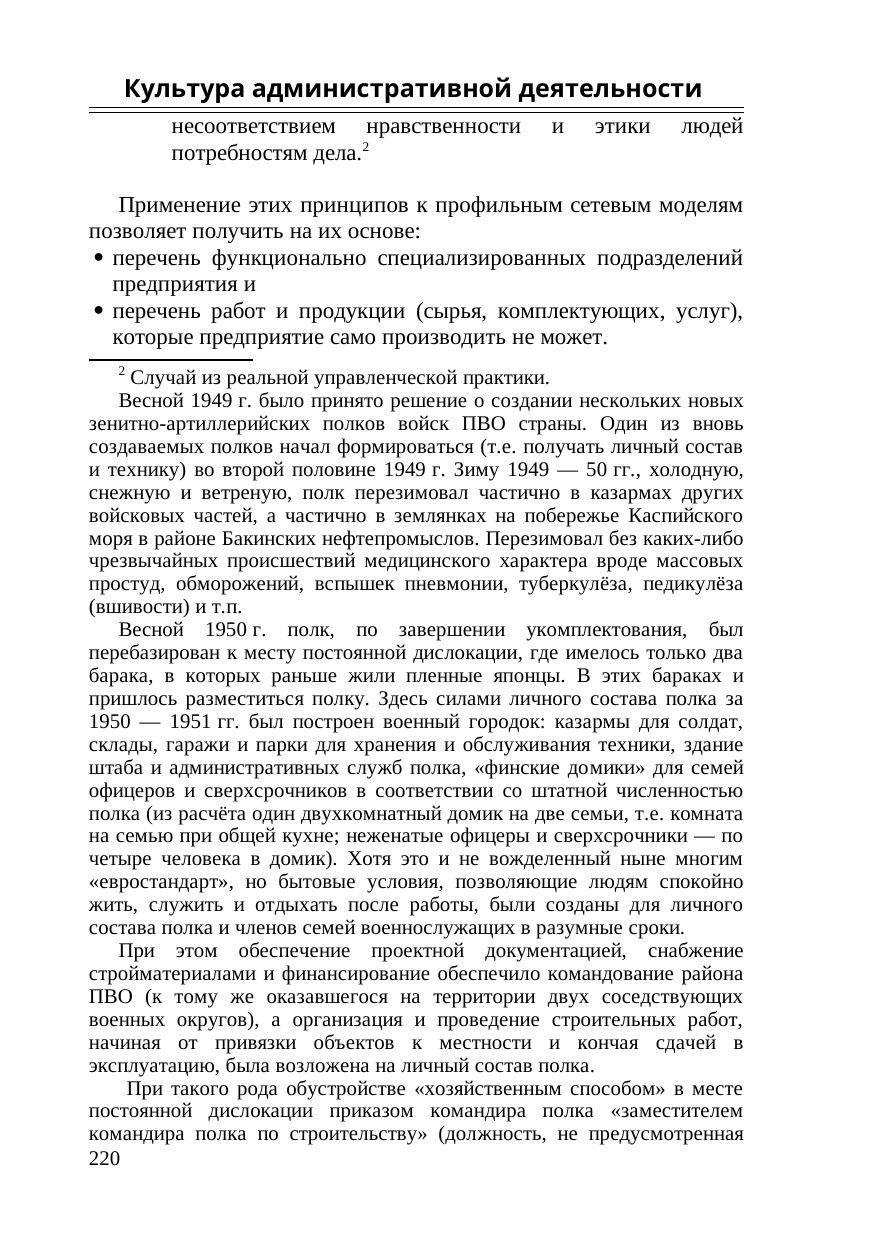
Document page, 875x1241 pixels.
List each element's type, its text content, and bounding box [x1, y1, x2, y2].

list При такого рода обустройстве «хозяйственным способом» в месте постоянной дислокации приказом командира полка «заместителем командира полка по строительству» (дол­жность, не предусмотренная [89, 1077, 744, 1145]
list При этом обеспечение проектной документацией, снабжение стройматериалами и финансирование обеспечило командование района ПВО (к тому же оказавшегося на территории двух соседствующих военных округов), а организация и проведение строительных работ, начиная от привязки объектов к местности и кончая сдачей в эксплуатацию, была возложена на личный состав полка. [89, 939, 744, 1077]
list Случай из реальной управленческой практики. [89, 366, 744, 389]
text Применение этих принципов к профильным сетевым моделям позволяет получить на их основе: [89, 190, 744, 243]
list перечень работ и продукции (сырья, комплектующих, услуг), которые предприятие само производить не может. [94, 297, 744, 350]
list перечень функционально специализированных подразделений предприятия и [94, 243, 744, 297]
list несоответствием нравственности и этики людей потребностям дела. [154, 113, 744, 165]
list Весной 1950 г. полк, по завершении укомплектования, был перебазирован к месту постоянной дислокации, где имелось только два барака, в которых раньше жили пленные японцы. В этих бараках и пришлось разместиться полку. Здесь силами личного состава полка за 1950 — 1951 гг. был построен военный городок: казармы для солдат, склады, гаражи и парки для хранения и обслуживания техники, здание штаба и административных служб полка, «финские до­мики» для семей офицеров и сверхсрочников в соответствии со штатной численностью полка (из расчёта один двухкомнатный домик на две семьи, т.е. комната на семью при общей кухне; неженатые офицеры и сверхсрочники — по четыре человека в домик). Хотя это и не вожделенный ныне многим «евростандарт», но бытовые условия, позволяющие людям спокойно жить, служить и отдыхать после работы, были созданы для личного состава полка и членов семей военнослужащих в разумные сроки. [89, 618, 744, 939]
list Весной 1949 г. было принято решение о создании нескольких новых зенитно-артиллерийских полков войск ПВО страны. Один из вновь создаваемых полков начал формироваться (т.е. получать личный состав и технику) во второй половине 1949 г. Зиму 1949 — 50 гг., холодную, снежную и ветреную, полк перезимовал частично в казармах других войсковых частей, а частично в землянках на побережье Каспийского моря в районе Бакинских нефтепромыслов. Перезимовал без каких-либо чрезвычайных происшествий медицинского характера вроде массовых простуд, обморожений, вспышек пневмонии, туберкулёза, педикулёза (вшивости) и т.п. [89, 389, 744, 618]
